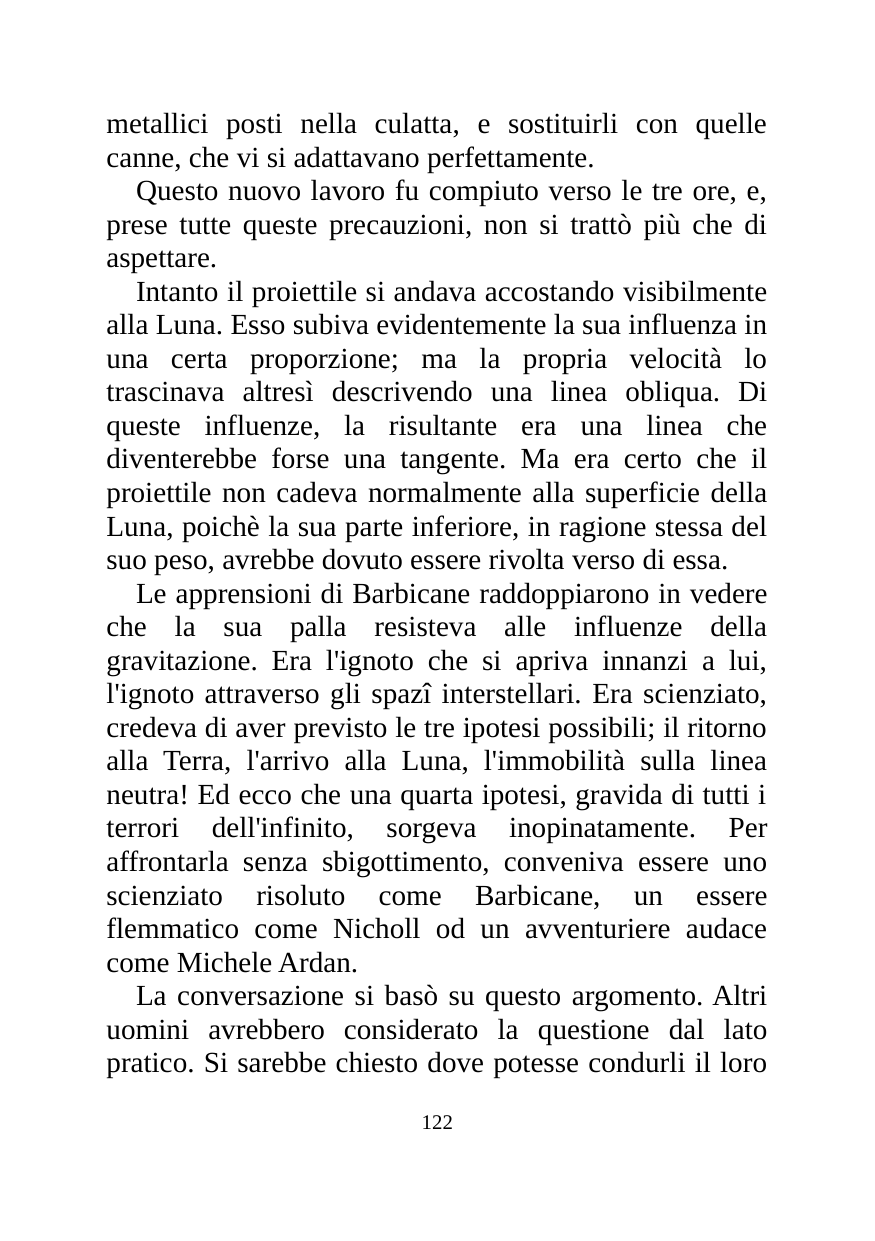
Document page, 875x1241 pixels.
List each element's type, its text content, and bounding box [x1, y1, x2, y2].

text metallici posti nella culatta, e sostituirli con quelle canne, che vi si adattavano perfettamente. [106, 106, 768, 173]
text Questo nuovo lavoro fu compiuto verso le tre ore, e, prese tutte queste precauzioni, non si trattò più che di aspettare. [106, 173, 768, 274]
text La conversazione si basò su questo argomento. Altri uomini avrebbero considerato la questione dal lato pratico. Si sarebbe chiesto dove potesse condurli il loro [106, 978, 768, 1079]
text Le apprensioni di Barbicane raddoppiarono in vedere che la sua palla resisteva alle influenze della gravitazione. Era l'ignoto che si apriva innanzi a lui, l'ignoto attraverso gli spazî interstellari. Era scienziato, credeva di aver previsto le tre ipotesi possibili; il ritorno alla Terra, l'arrivo alla Luna, l'immobilità sulla linea neutra! Ed ecco che una quarta ipotesi, gravida di tutti i terrori dell'infinito, sorgeva inopinatamente. Per affrontarla senza sbigottimento, conveniva essere uno scienziato risoluto come Barbicane, un essere flemmatico come Nicholl od un avventuriere audace come Michele Ardan. [106, 576, 768, 978]
text Intanto il proiettile si andava accostando visibilmente alla Luna. Esso subiva evidentemente la sua influenza in una certa proporzione; ma la propria velocità lo trascinava altresì descrivendo una linea obliqua. Di queste influenze, la risultante era una linea che diventerebbe forse una tangente. Ma era certo che il proiettile non cadeva normalmente alla superficie della Luna, poichè la sua parte inferiore, in ragione stessa del suo peso, avrebbe dovuto essere rivolta verso di essa. [106, 274, 768, 576]
